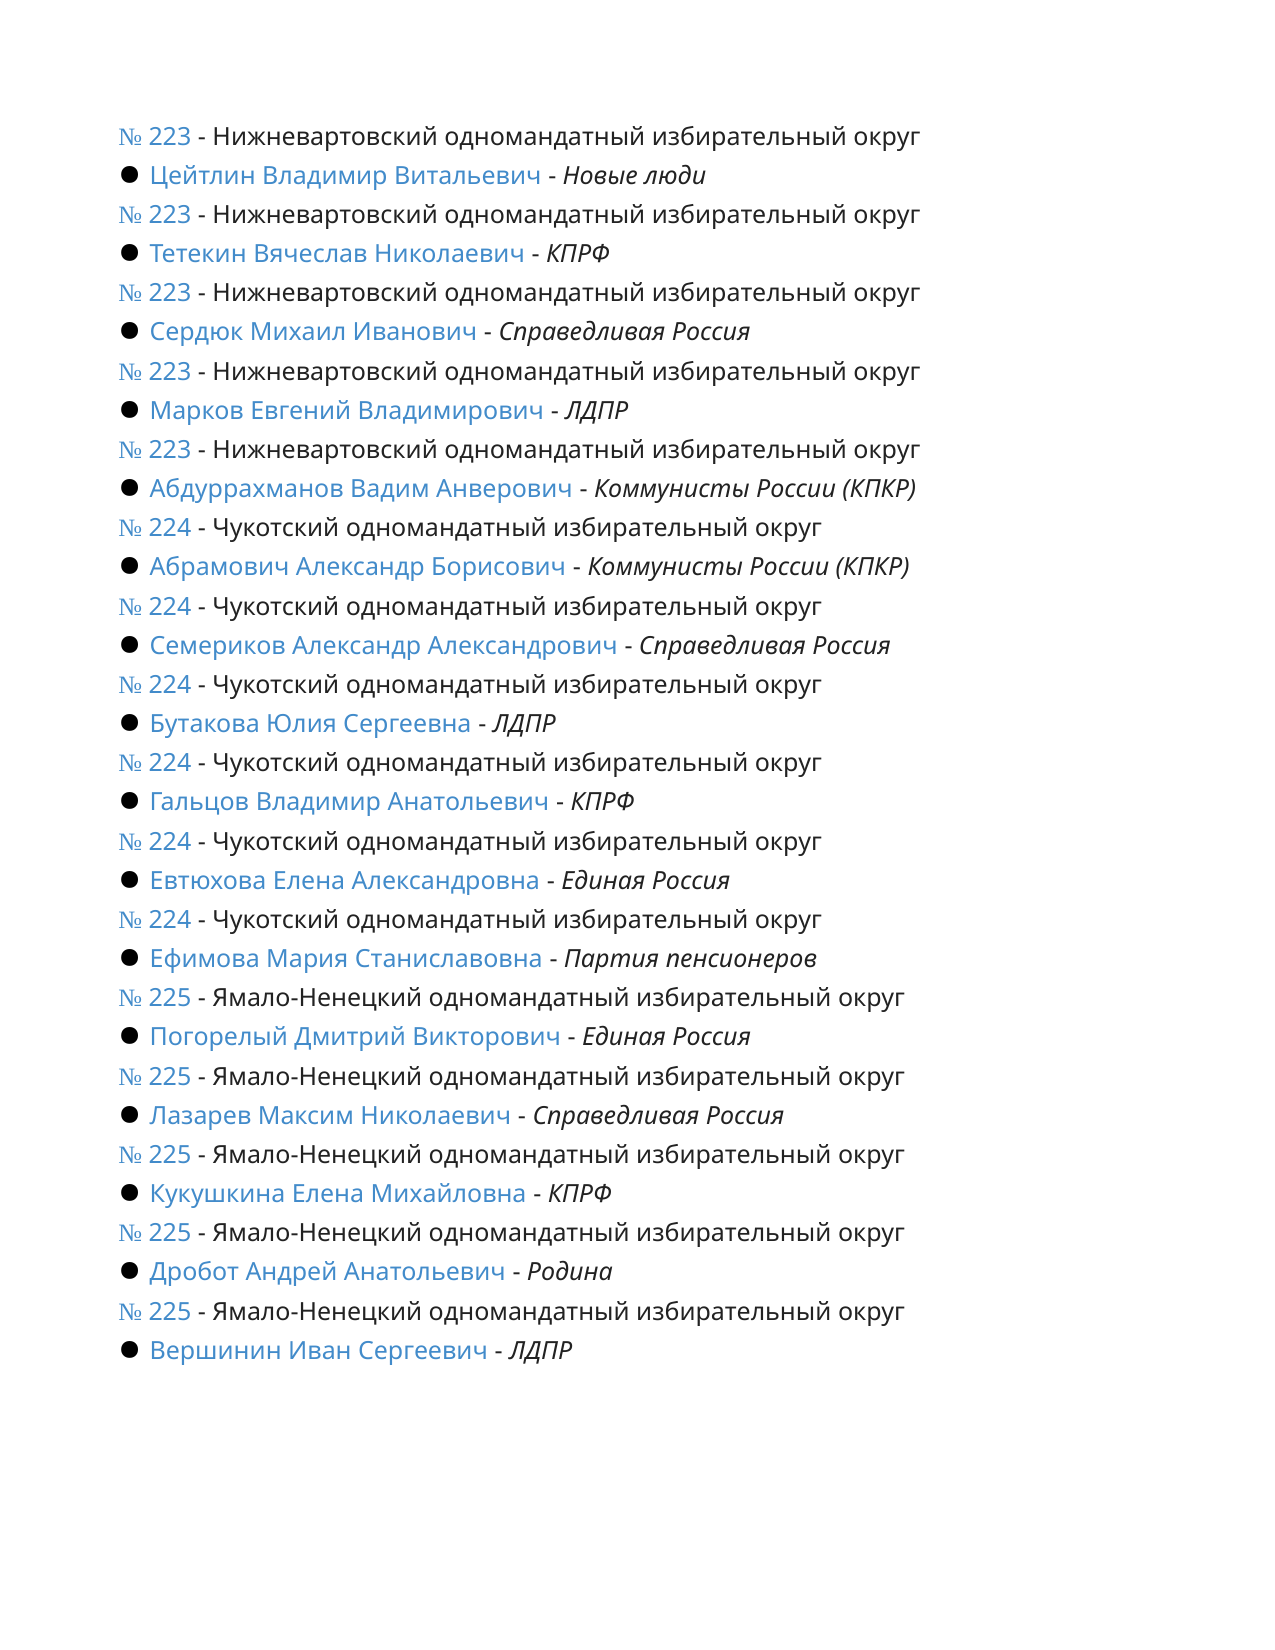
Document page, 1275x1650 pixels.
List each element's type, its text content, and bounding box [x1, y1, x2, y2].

list Тетекин Вячеслав Николаевич - КПРФ [120, 236, 1157, 270]
text № 224 - Чукотский одномандатный избирательный округ [118, 588, 1157, 622]
text № 223 - Нижневартовский одномандатный избирательный округ [118, 431, 1157, 466]
list Ефимова Мария Станиславовна - Партия пенсионеров [120, 941, 1157, 975]
list Кукушкина Елена Михайловна - КПРФ [120, 1176, 1157, 1210]
list Евтюхова Елена Александровна - Единая Россия [120, 862, 1157, 896]
text № 223 - Нижневартовский одномандатный избирательный округ [118, 196, 1157, 231]
text № 225 - Ямало-Ненецкий одномандатный избирательный округ [118, 980, 1157, 1014]
text № 225 - Ямало-Ненецкий одномандатный избирательный округ [118, 1058, 1157, 1092]
list Бутакова Юлия Сергеевна - ЛДПР [120, 706, 1157, 740]
list Дробот Андрей Анатольевич - Родина [120, 1254, 1157, 1288]
text № 225 - Ямало-Ненецкий одномандатный избирательный округ [118, 1215, 1157, 1249]
list Цейтлин Владимир Витальевич - Новые люди [120, 157, 1157, 191]
text № 224 - Чукотский одномандатный избирательный округ [118, 666, 1157, 701]
text № 224 - Чукотский одномандатный избирательный округ [118, 901, 1157, 936]
list Погорелый Дмитрий Викторович - Единая Россия [120, 1019, 1157, 1053]
list Марков Евгений Владимирович - ЛДПР [120, 392, 1157, 426]
text № 225 - Ямало-Ненецкий одномандатный избирательный округ [118, 1293, 1157, 1327]
list Лазарев Максим Николаевич - Справедливая Россия [120, 1097, 1157, 1131]
text № 224 - Чукотский одномандатный избирательный округ [118, 510, 1157, 544]
text № 223 - Нижневартовский одномандатный избирательный округ [118, 353, 1157, 387]
list Семериков Александр Александрович - Справедливая Россия [120, 627, 1157, 661]
list Вершинин Иван Сергеевич - ЛДПР [120, 1332, 1157, 1366]
list Сердюк Михаил Иванович - Справедливая Россия [120, 314, 1157, 348]
list Абрамович Александр Борисович - Коммунисты России (КПКР) [120, 549, 1157, 583]
list Абдуррахманов Вадим Анверович - Коммунисты России (КПКР) [120, 471, 1157, 505]
text № 224 - Чукотский одномандатный избирательный округ [118, 823, 1157, 857]
text № 225 - Ямало-Ненецкий одномандатный избирательный округ [118, 1136, 1157, 1171]
text № 223 - Нижневартовский одномандатный избирательный округ [118, 118, 1157, 152]
list Гальцов Владимир Анатольевич - КПРФ [120, 784, 1157, 818]
text № 223 - Нижневартовский одномандатный избирательный округ [118, 275, 1157, 309]
text № 224 - Чукотский одномандатный избирательный округ [118, 745, 1157, 779]
